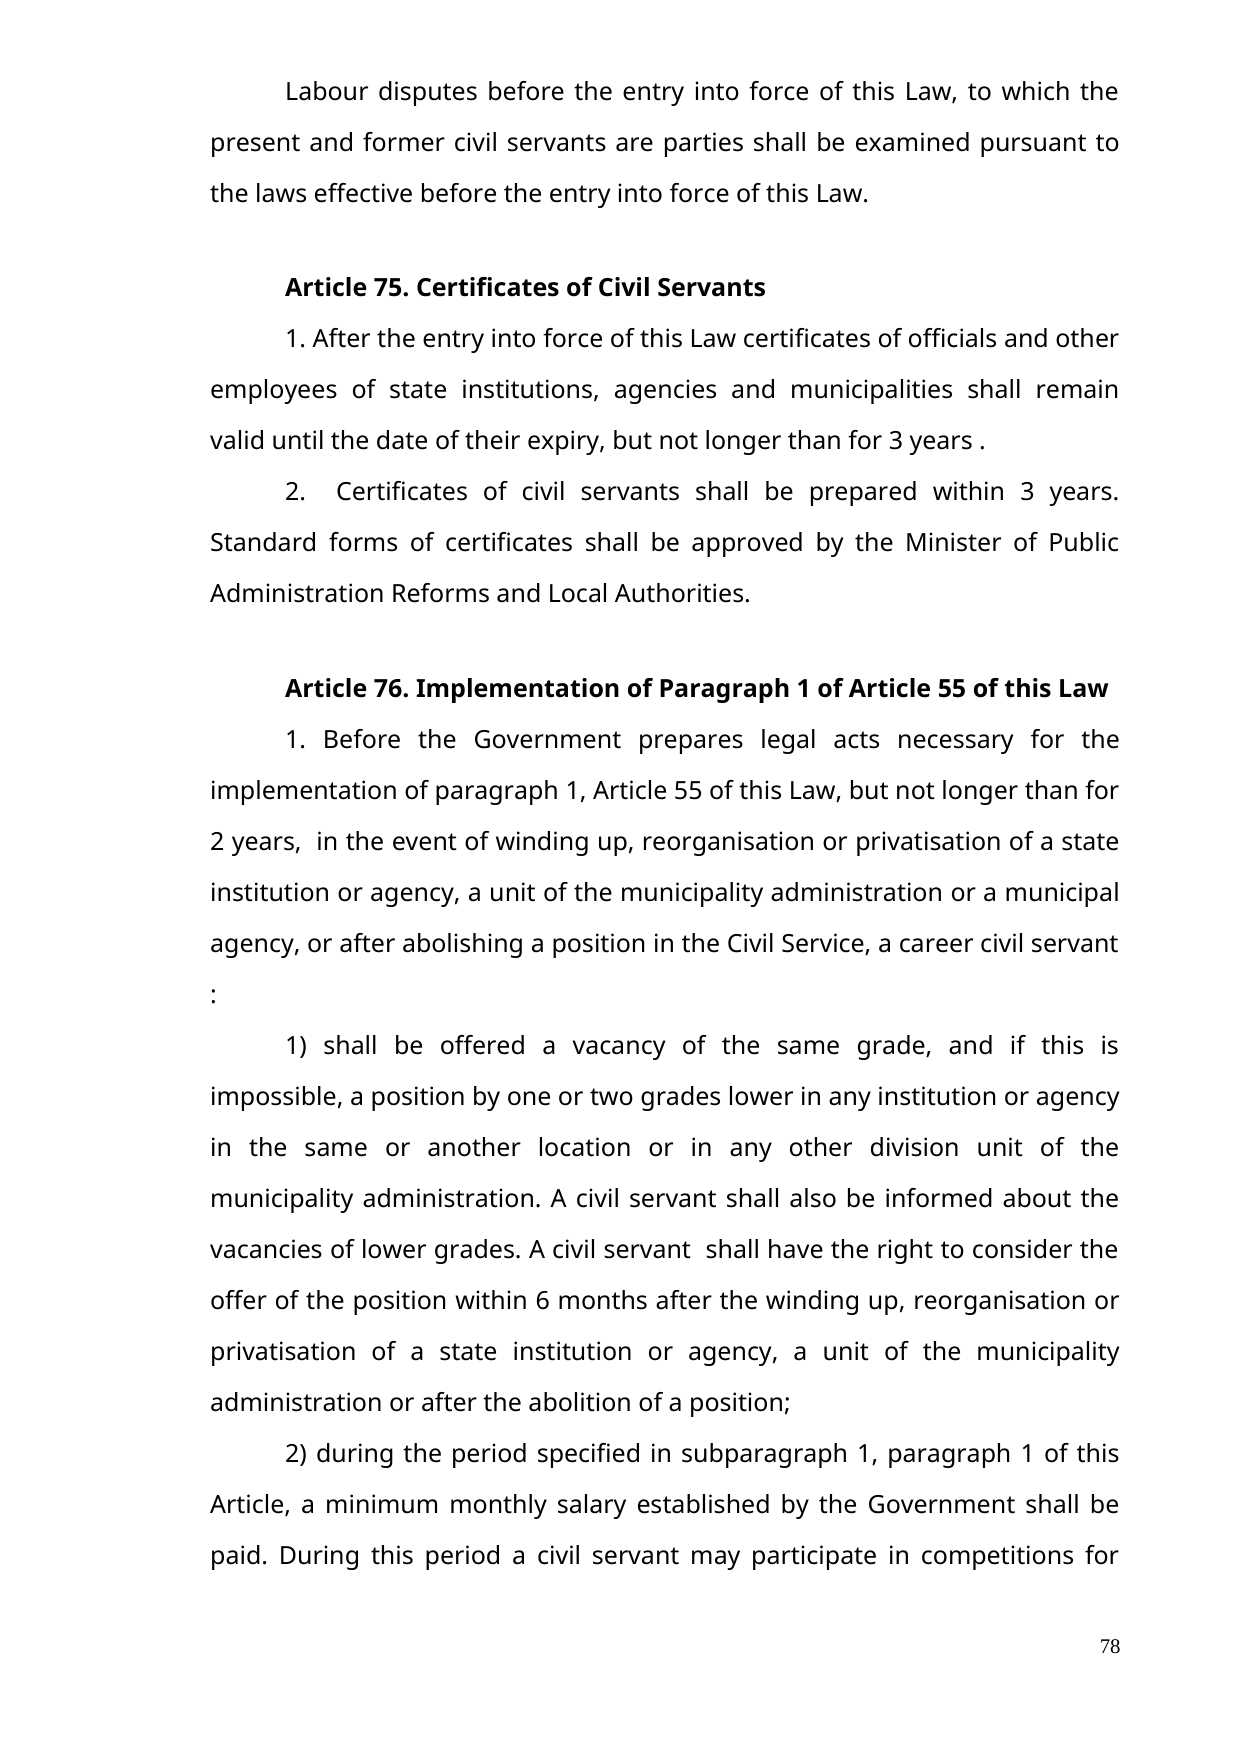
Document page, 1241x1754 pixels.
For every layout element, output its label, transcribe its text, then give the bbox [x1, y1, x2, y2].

text 1) shall be offered a vacancy of the same grade, and if this is impossible, a position by one or two grades lower in any institution or agency in the same or another location or in any other division unit of the municipality administration. A civil servant shall also be informed about the vacancies of lower grades. A civil servant shall have the right to consider the offer of the position within 6 months after the winding up, reorganisation or privatisation of a state institution or agency, a unit of the municipality administration or after the abolition of a position; [210, 1027, 1121, 1419]
text Labour disputes before the entry into force of this Law, to which the present and former civil servants are parties shall be examined pursuant to the laws effective before the entry into force of this Law. [210, 73, 1121, 210]
text 1. After the entry into force of this Law certificates of officials and other employees of state institutions, agencies and municipalities shall remain valid until the date of their expiry, but not longer than for 3 years . [210, 321, 1121, 457]
text 1. Before the Government prepares legal acts necessary for the implementation of paragraph 1, Article 55 of this Law, but not longer than for 2 years, in the event of winding up, reorganisation or privatisation of a state institution or agency, a unit of the municipality administration or a municipal agency, or after abolishing a position in the Civil Service, a career civil servant : [210, 721, 1121, 1011]
text 2. Certificates of civil servants shall be prepared within 3 years. Standard forms of certificates shall be approved by the Minister of Public Administration Reforms and Local Authorities. [210, 474, 1121, 610]
text Article 75. Certificates of Civil Servants [210, 270, 1121, 304]
text 2) during the period specified in subparagraph 1, paragraph 1 of this Article, a minimum monthly salary established by the Government shall be paid. During this period a civil servant may participate in competitions for [210, 1436, 1121, 1572]
text Article 76. Implementation of Paragraph 1 of Article 55 of this Law [210, 670, 1121, 704]
